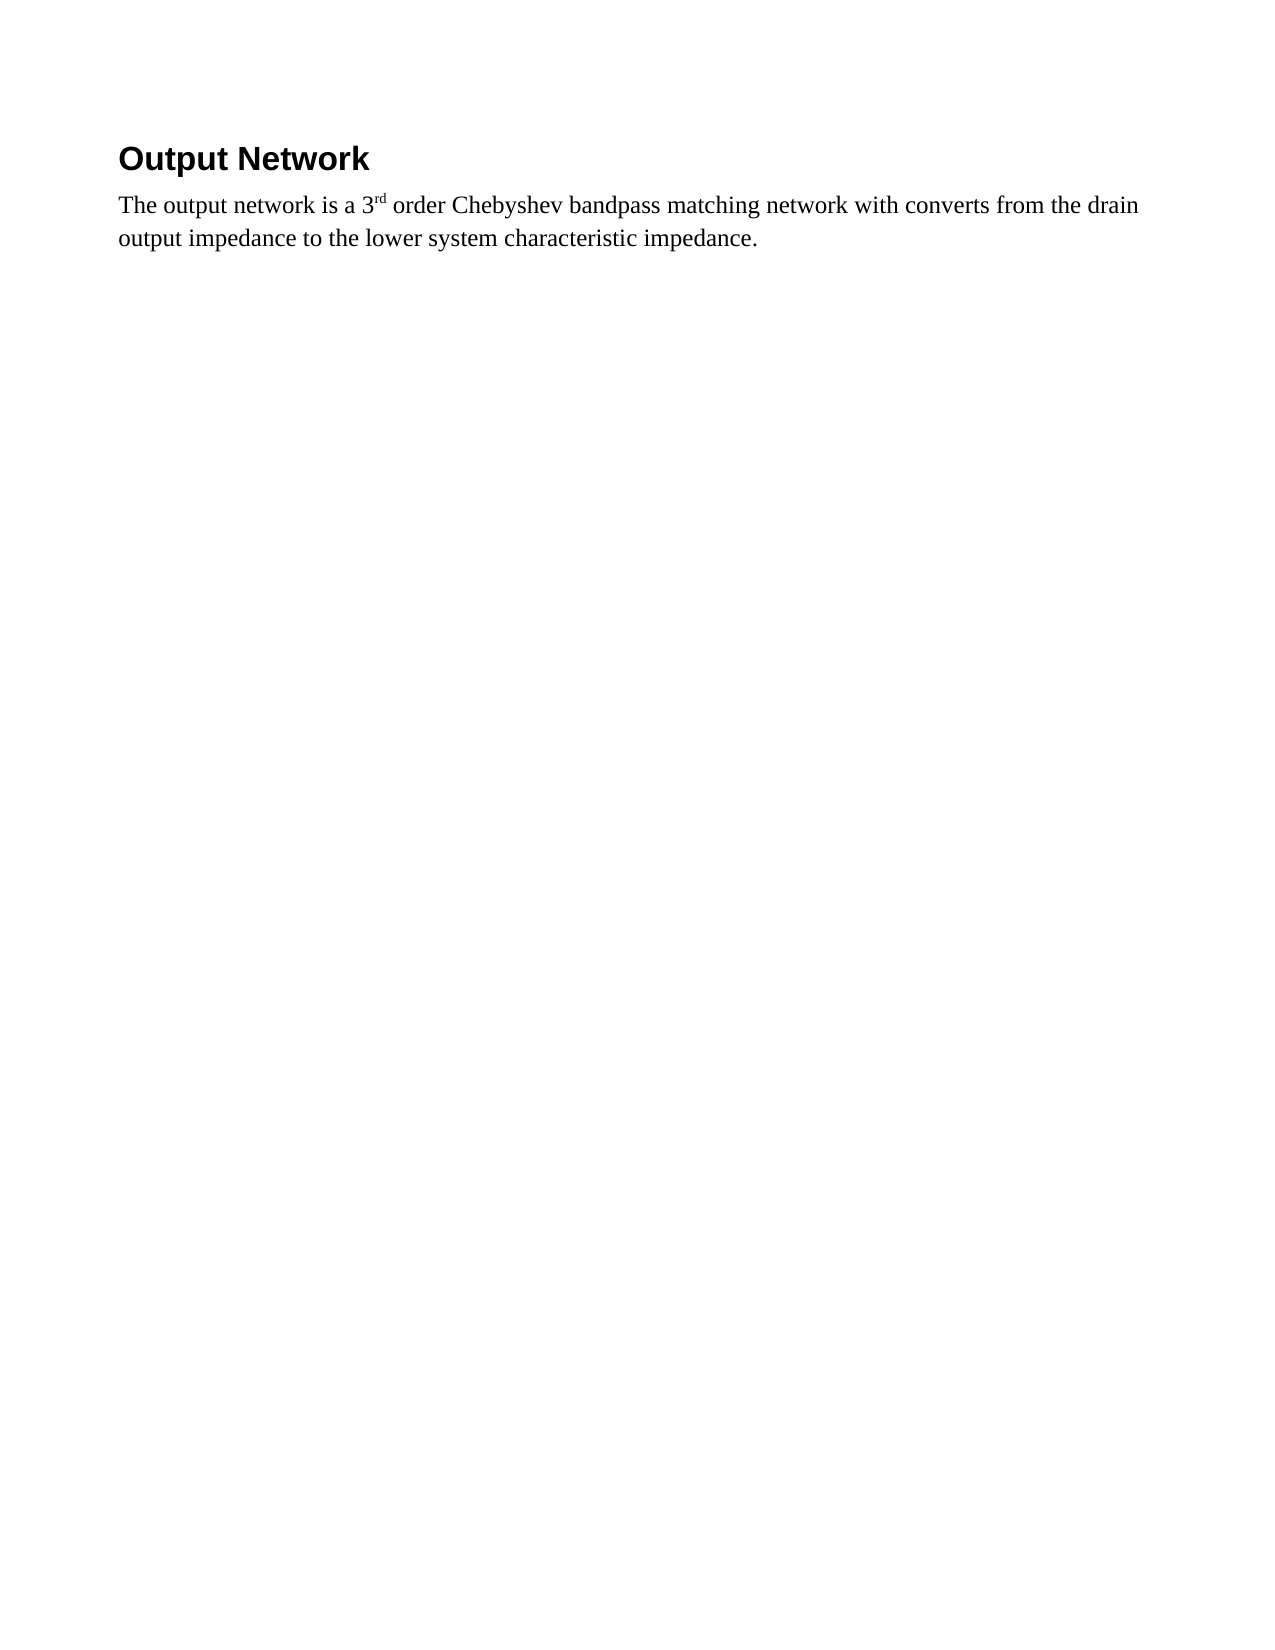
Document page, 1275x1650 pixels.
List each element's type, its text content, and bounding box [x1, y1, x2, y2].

subtitle Output Network [118, 139, 1157, 178]
text The output network is a 3rd order Chebyshev bandpass matching network with converts from the drain output impedance to the lower system characteristic impedance. [118, 190, 1157, 252]
